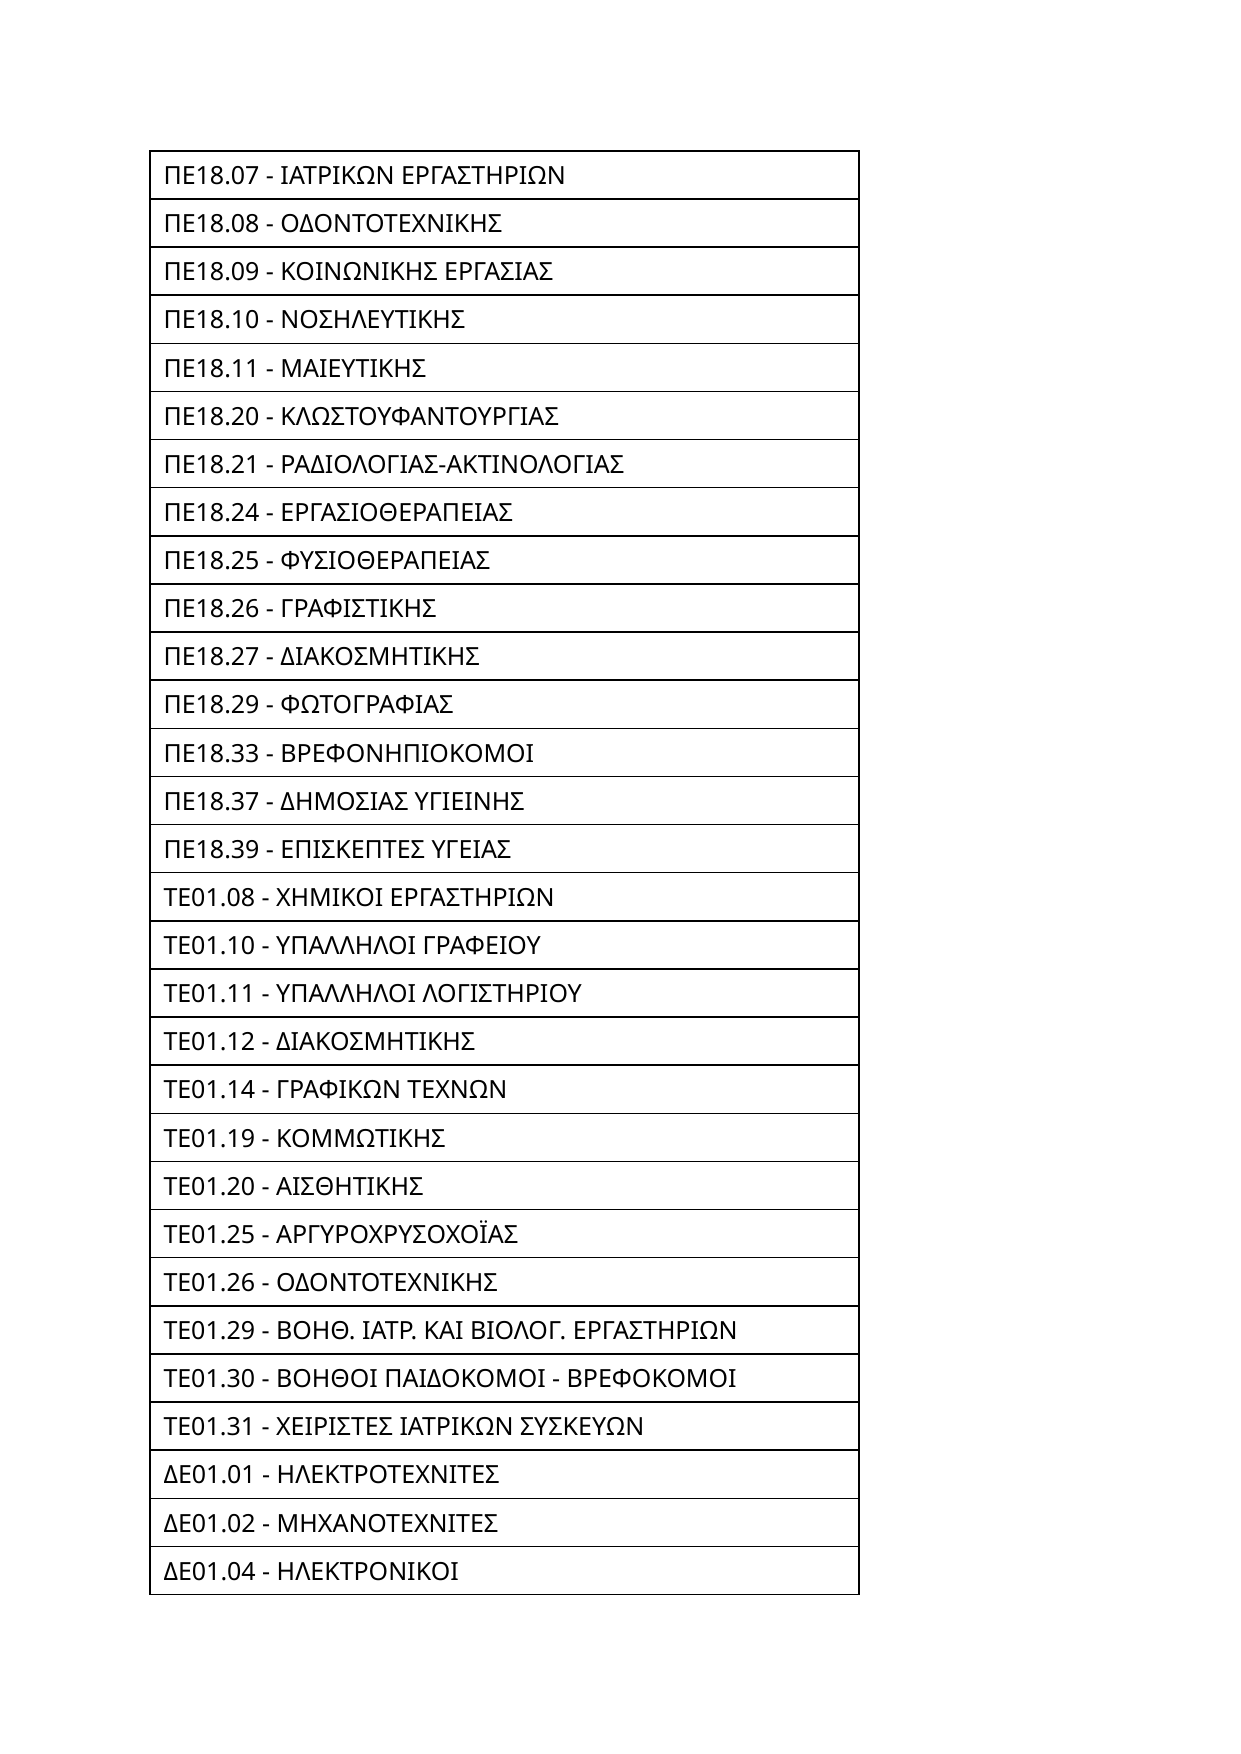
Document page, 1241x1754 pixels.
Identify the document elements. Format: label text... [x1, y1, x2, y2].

table_cell ΠΕ18.39 - ΕΠΙΣΚΕΠΤΕΣ ΥΓΕΙΑΣ [151, 825, 858, 872]
table_cell ΠΕ18.09 - ΚΟΙΝΩΝΙΚΗΣ ΕΡΓΑΣΙΑΣ [151, 248, 858, 294]
table_cell ΔΕ01.04 - ΗΛΕΚΤΡΟΝΙΚΟΙ [151, 1547, 858, 1594]
table_cell ΤΕ01.30 - ΒΟΗΘΟΙ ΠΑΙΔΟΚΟΜΟΙ - ΒΡΕΦΟΚΟΜΟΙ [151, 1355, 858, 1401]
table_cell ΠΕ18.37 - ΔΗΜΟΣΙΑΣ ΥΓΙΕΙΝΗΣ [151, 777, 858, 824]
table_cell ΠΕ18.08 - ΟΔΟΝΤΟΤΕΧΝΙΚΗΣ [151, 200, 858, 246]
table_cell ΠΕ18.11 - ΜΑΙΕΥΤΙΚΗΣ [151, 344, 858, 391]
table_cell ΤΕ01.19 - ΚΟΜΜΩΤΙΚΗΣ [151, 1114, 858, 1161]
table_cell ΔΕ01.01 - ΗΛΕΚΤΡΟΤΕΧΝΙΤΕΣ [151, 1451, 858, 1497]
table_cell ΠΕ18.33 - ΒΡΕΦΟΝΗΠΙΟΚΟΜΟΙ [151, 729, 858, 776]
table_cell ΠΕ18.20 - ΚΛΩΣΤΟΥΦΑΝΤΟΥΡΓΙΑΣ [151, 392, 858, 439]
table_cell ΤΕ01.14 - ΓΡΑΦΙΚΩΝ ΤΕΧΝΩΝ [151, 1066, 858, 1112]
table_cell ΠΕ18.24 - ΕΡΓΑΣΙΟΘΕΡΑΠΕΙΑΣ [151, 488, 858, 535]
table_cell ΠΕ18.27 - ΔΙΑΚΟΣΜΗΤΙΚΗΣ [151, 633, 858, 679]
table_cell ΠΕ18.26 - ΓΡΑΦΙΣΤΙΚΗΣ [151, 585, 858, 631]
table_cell ΤΕ01.12 - ΔΙΑΚΟΣΜΗΤΙΚΗΣ [151, 1018, 858, 1064]
table_cell ΤΕ01.26 - ΟΔΟΝΤΟΤΕΧΝΙΚΗΣ [151, 1258, 858, 1305]
table_cell ΤΕ01.08 - ΧΗΜΙΚΟΙ ΕΡΓΑΣΤΗΡΙΩΝ [151, 873, 858, 920]
table_cell ΤΕ01.25 - ΑΡΓΥΡΟΧΡΥΣΟΧΟΪΑΣ [151, 1210, 858, 1257]
table_cell ΔΕ01.02 - ΜΗΧΑΝΟΤΕΧΝΙΤΕΣ [151, 1499, 858, 1546]
table_cell ΠΕ18.07 - ΙΑΤΡΙΚΩΝ ΕΡΓΑΣΤΗΡΙΩΝ [151, 152, 858, 198]
table_cell ΠΕ18.10 - ΝΟΣΗΛΕΥΤΙΚΗΣ [151, 296, 858, 342]
table_cell ΤΕ01.20 - ΑΙΣΘΗΤΙΚΗΣ [151, 1162, 858, 1209]
table_cell ΤΕ01.31 - ΧΕΙΡΙΣΤΕΣ ΙΑΤΡΙΚΩΝ ΣΥΣΚΕΥΩΝ [151, 1403, 858, 1449]
table_cell ΠΕ18.29 - ΦΩΤΟΓΡΑΦΙΑΣ [151, 681, 858, 727]
table_cell ΠΕ18.25 - ΦΥΣΙΟΘΕΡΑΠΕΙΑΣ [151, 537, 858, 583]
table_cell ΤΕ01.11 - ΥΠΑΛΛΗΛΟΙ ΛΟΓΙΣΤΗΡΙΟΥ [151, 970, 858, 1016]
table_cell ΤΕ01.10 - ΥΠΑΛΛΗΛΟΙ ΓΡΑΦΕΙΟΥ [151, 922, 858, 968]
table_cell ΠΕ18.21 - ΡΑΔΙΟΛΟΓΙΑΣ-ΑΚΤΙΝΟΛΟΓΙΑΣ [151, 440, 858, 487]
table_cell ΤΕ01.29 - ΒΟΗΘ. ΙΑΤΡ. ΚΑΙ ΒΙΟΛΟΓ. ΕΡΓΑΣΤΗΡΙΩΝ [151, 1307, 858, 1353]
